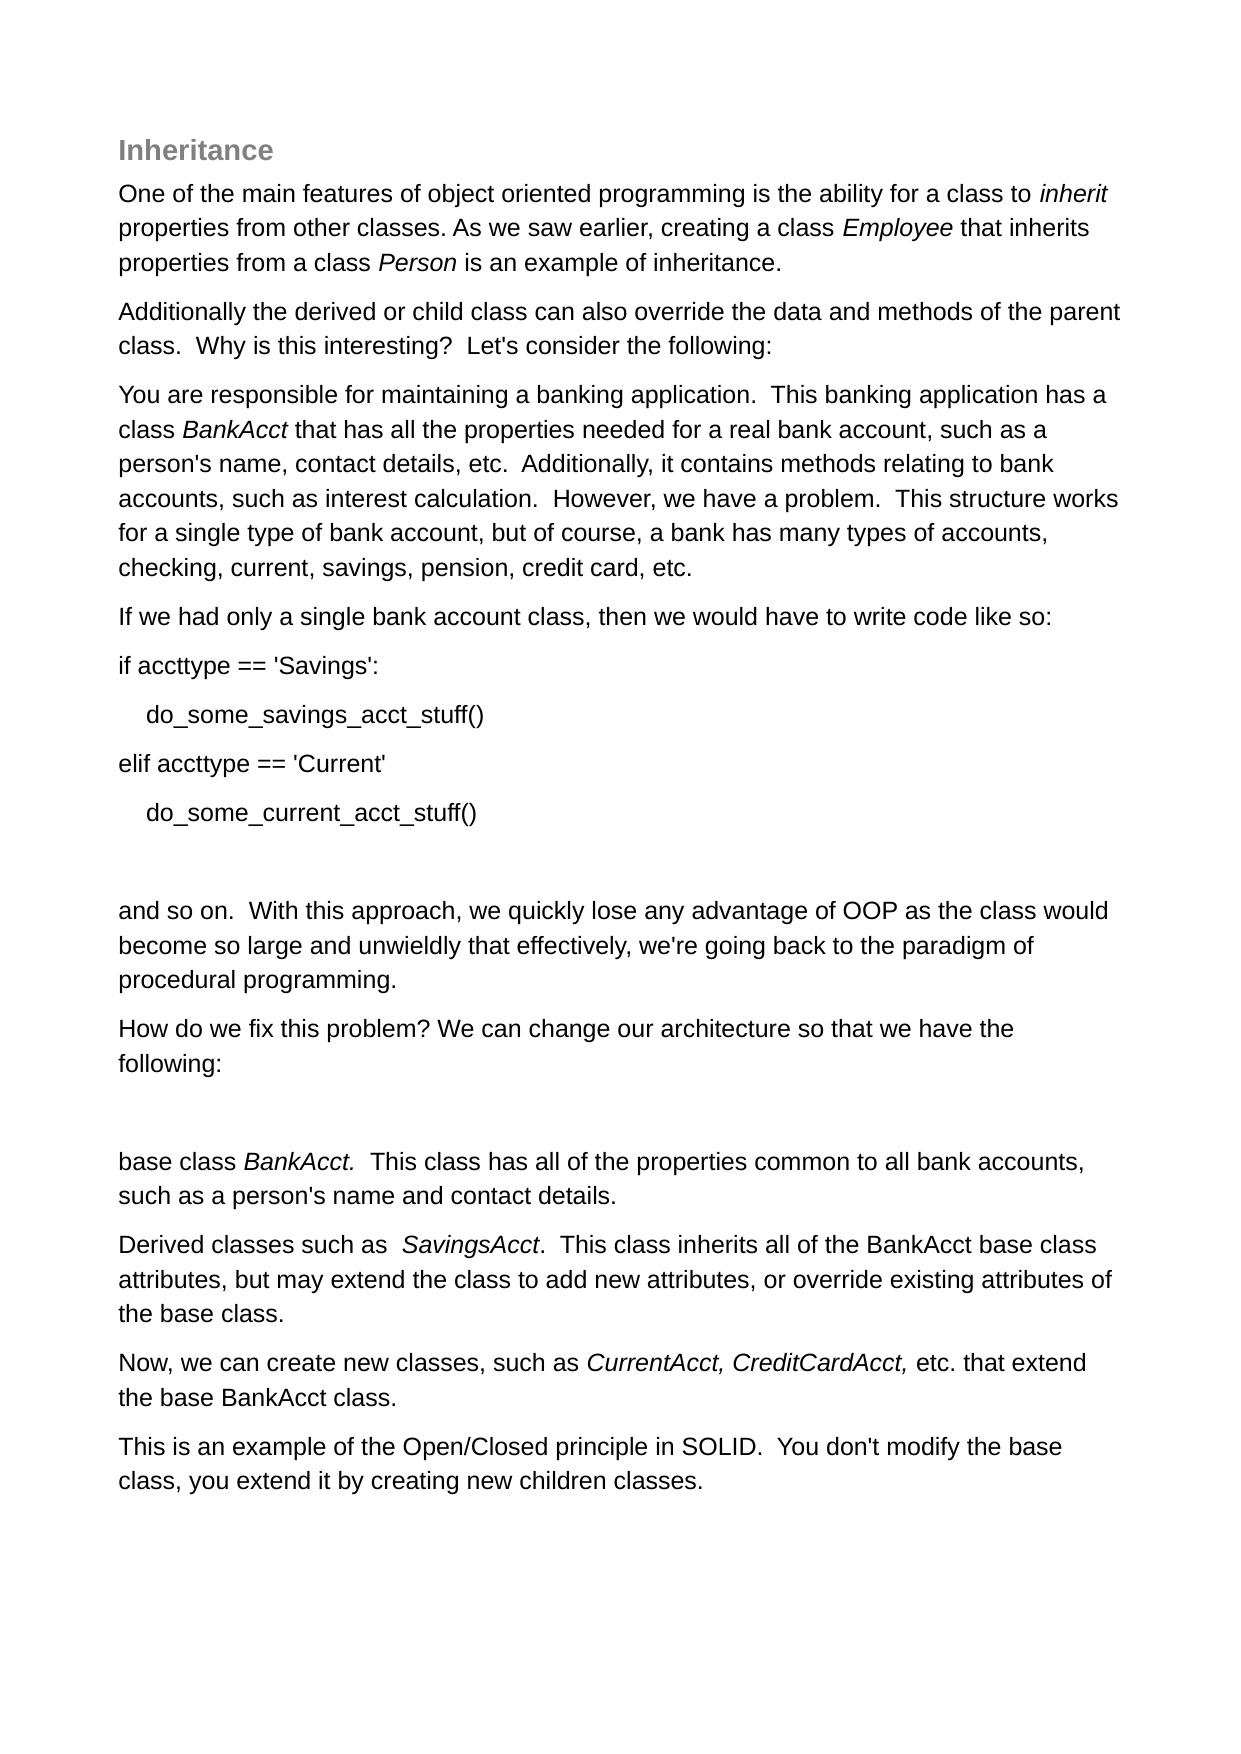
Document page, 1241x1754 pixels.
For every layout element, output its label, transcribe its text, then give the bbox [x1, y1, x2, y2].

subtitle Inheritance [118, 133, 1122, 166]
text do_some_current_acct_stuff() [118, 798, 1122, 827]
text if accttype == 'Savings': [118, 651, 1122, 679]
text Derived classes such as SavingsAcct. This class inherits all of the BankAcct base class attributes, but may extend the class to add new attributes, or override existing attributes of the base class. [118, 1230, 1122, 1328]
text You are responsible for maintaining a banking application. This banking application has a class BankAcct that has all the properties needed for a real bank account, such as a person's name, contact details, etc. Additionally, it contains methods relating to bank accounts, such as interest calculation. However, we have a problem. This structure works for a single type of bank account, but of course, a bank has many types of accounts, checking, current, savings, pension, credit card, etc. [118, 380, 1122, 581]
text How do we fix this problem? We can change our architecture so that we have the following: [118, 1014, 1122, 1077]
text If we had only a single bank account class, then we would have to write code like so: [118, 602, 1122, 631]
text One of the main features of object oriented programming is the ability for a class to inherit properties from other classes. As we saw earlier, creating a class Employee that inherits properties from a class Person is an example of inheritance. [118, 179, 1122, 276]
text elif accttype == 'Current' [118, 749, 1122, 778]
text This is an example of the Open/Closed principle in SOLID. You don't modify the base class, you extend it by creating new children classes. [118, 1432, 1122, 1495]
text base class BankAcct. This class has all of the properties common to all bank accounts, such as a person's name and contact details. [118, 1147, 1122, 1210]
text Now, we can create new classes, such as CurrentAcct, CreditCardAcct, etc. that extend the base BankAcct class. [118, 1348, 1122, 1412]
text Additionally the derived or child class can also override the data and methods of the parent class. Why is this interesting? Let's consider the following: [118, 297, 1122, 360]
text and so on. With this approach, we quickly lose any advantage of OOP as the class would become so large and unwieldly that effectively, we're going back to the paradigm of procedural programming. [118, 896, 1122, 994]
text do_some_savings_acct_stuff() [118, 700, 1122, 729]
